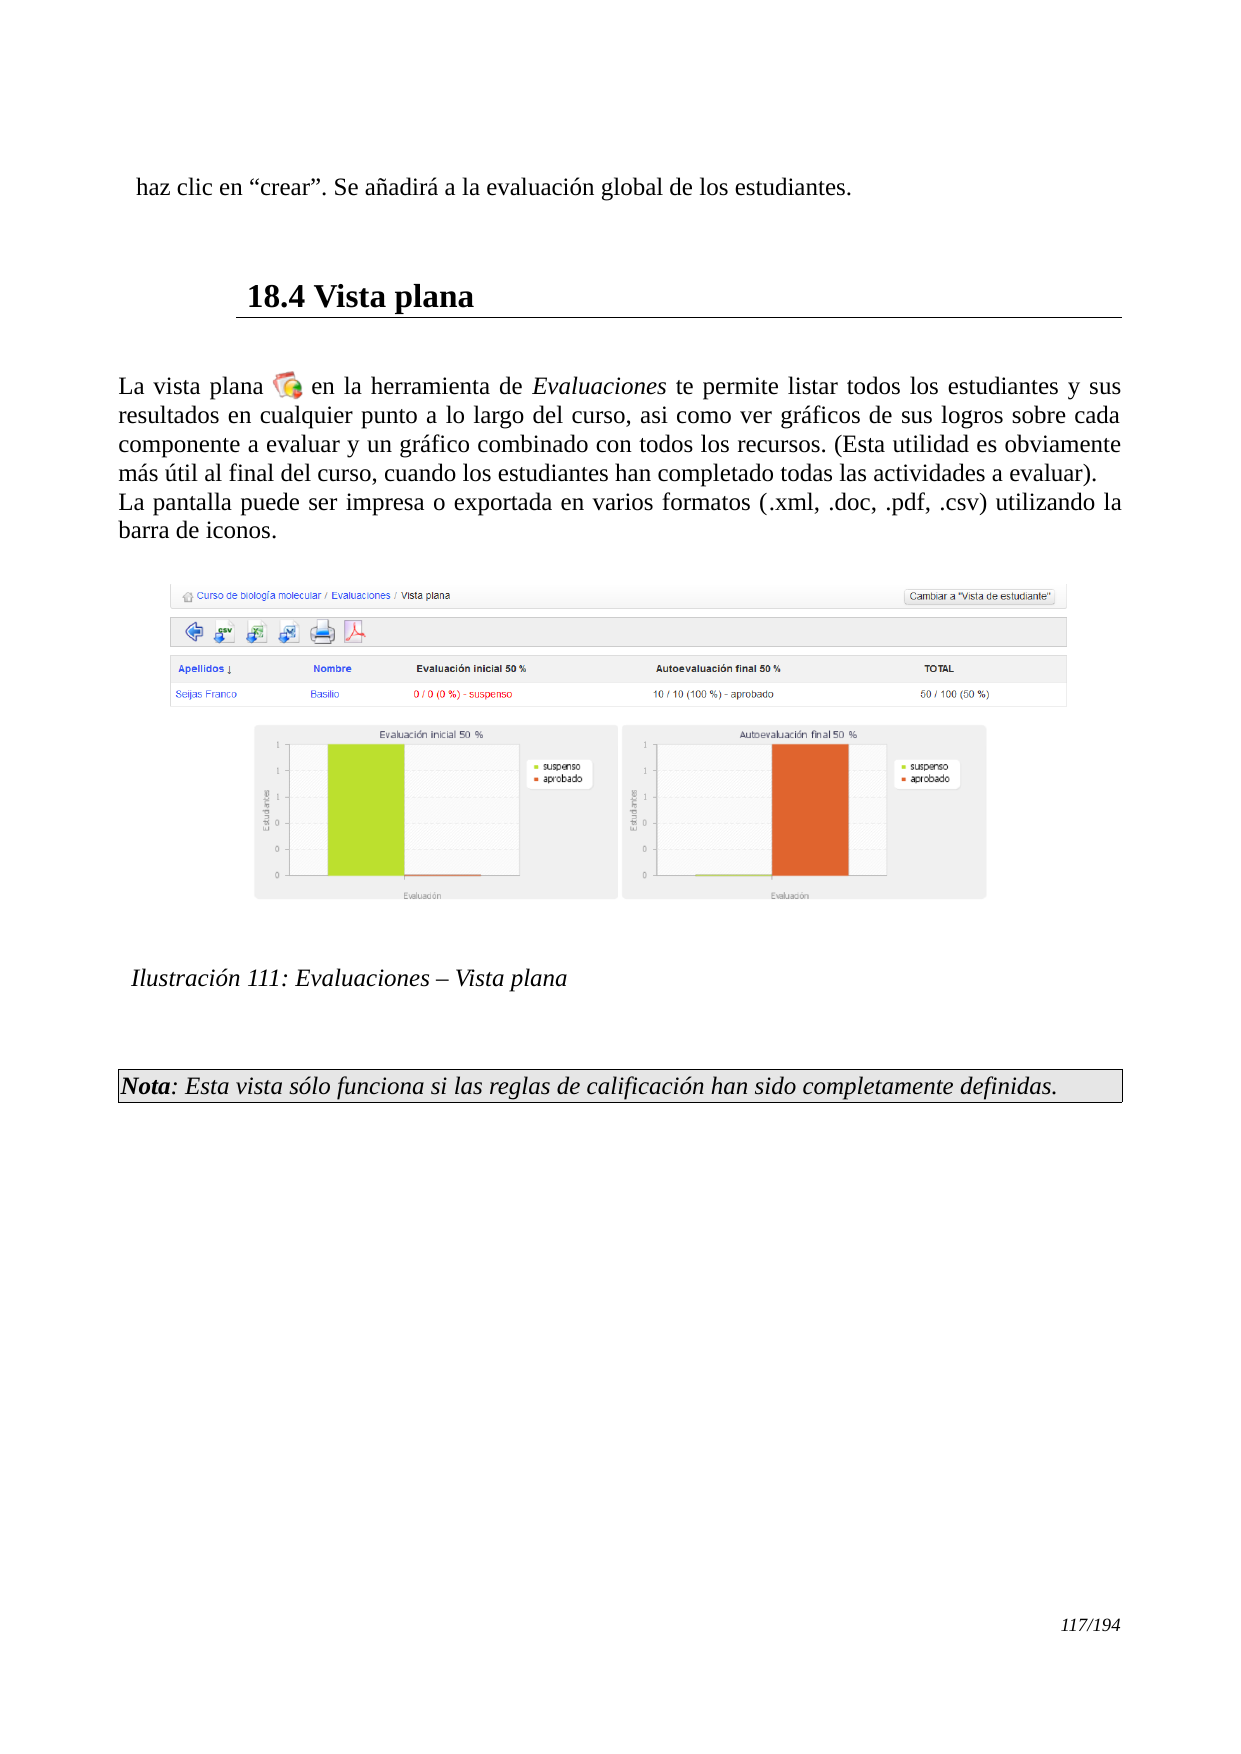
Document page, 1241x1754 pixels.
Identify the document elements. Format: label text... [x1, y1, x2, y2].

text La pantalla puede ser impresa o exportada en varios formatos (.xml, .doc, .pdf, .csv) utilizando la barra de iconos. [118, 487, 1122, 544]
text Nota: Esta vista sólo funciona si las reglas de calificación han sido completamente definidas. [119, 1070, 1122, 1102]
text Ilustración 111: Evaluaciones – Vista plana [131, 963, 1109, 992]
subtitle Vista plana [236, 277, 1122, 317]
list haz clic en “crear”. Se añadirá a la evaluación global de los estudiantes. [118, 172, 1122, 200]
text La vista plana en la herramienta de Evaluaciones te permite listar todos los estudiantes y sus resultados en cualquier punto a lo largo del curso, asi como ver gráficos de sus logros sobre cada componente a evaluar y un gráfico combinado con todos los recursos. (Esta utilidad es obviamente más útil al final del curso, cuando los estudiantes han completado todas las actividades a evaluar). [118, 371, 1122, 487]
picture [164, 584, 1076, 909]
picture [272, 371, 303, 401]
